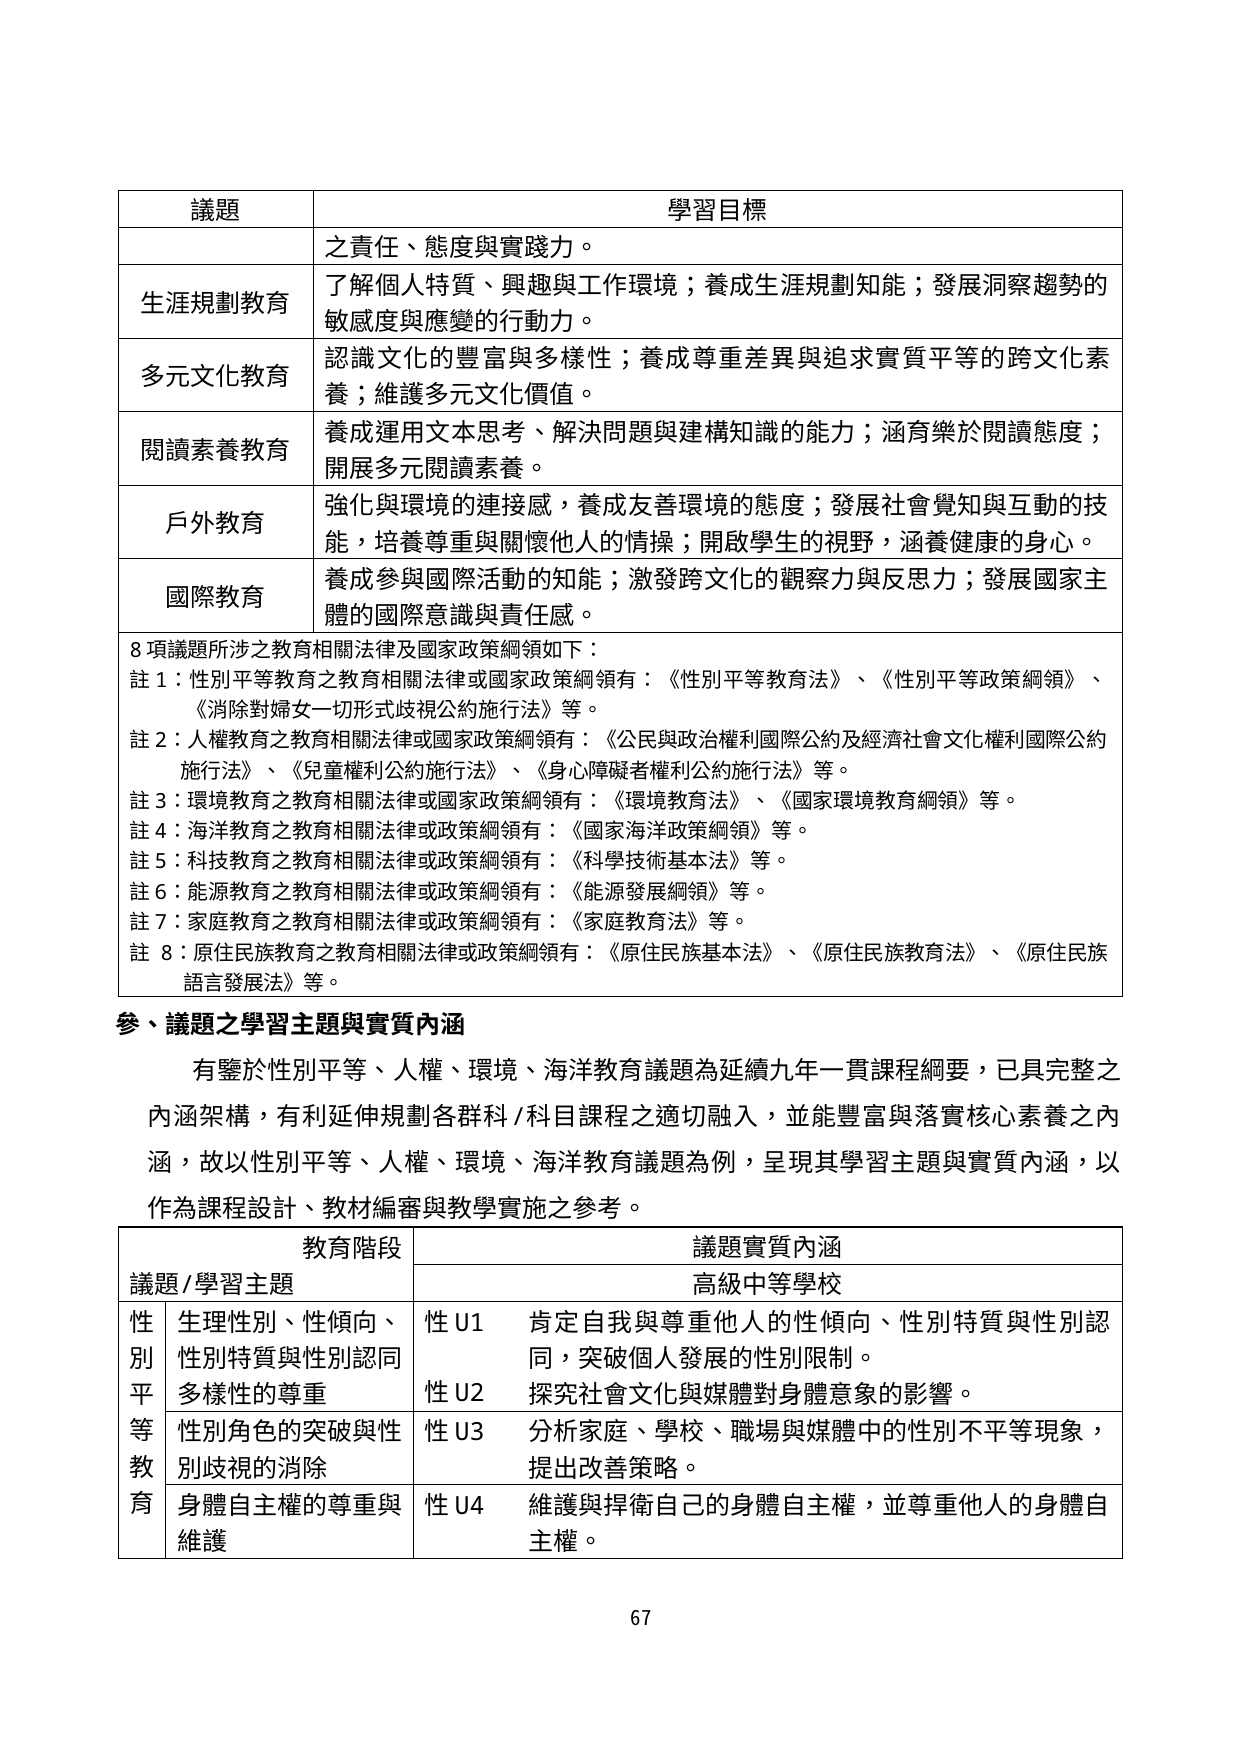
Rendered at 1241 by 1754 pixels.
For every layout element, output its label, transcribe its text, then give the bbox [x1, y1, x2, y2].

table_cell 閱讀素養教育 [119, 412, 313, 485]
table_cell 國際教育 [119, 559, 313, 632]
table_cell 8項議題所涉之教育相關法律及國家政策綱領如下： 註1：性別平等教育之教育相關法律或國家政策綱領有：《性別平等教育法》、《性別平等政策綱領》、《消除對婦女一切形式歧視公約施行法》等。 註2：人權教育之教育相關法律或國家政策綱領有：《公民與政治權利國際公約及經濟社會文化權利國際公約施行法》、《兒童權利公約施行法》、《身心障礙者權利公約施行法》等。 註3：環境教育之教育相關法律或國家政策綱領有：《環境教育法》、《國家環境教育綱領》等。 註4：海洋教育之教育相關法律或政策綱領有：《國家海洋政策綱領》等。 註5：科技教育之教育相關法律或政策綱領有：《科學技術基本法》等。 註6：能源教育之教育相關法律或政策綱領有：《能源發展綱領》等。 註7：家庭教育之教育相關法律或政策綱領有：《家庭教育法》等。 註 8：原住民族教育之教育相關法律或政策綱領有：《原住民族基本法》、《原住民族教育法》、《原住民族語言發展法》等。 [119, 633, 1122, 996]
table_cell 多元文化教育 [119, 339, 313, 411]
table_cell 認識文化的豐富與多樣性；養成尊重差異與追求實質平等的跨文化素養；維護多元文化價值。 [314, 339, 1122, 411]
table_cell 性別平等教育 [119, 1302, 165, 1558]
table_cell 維護與捍衛自己的身體自主權，並尊重他人的身體自主權。 [517, 1485, 1122, 1558]
table_cell 強化與環境的連接感，養成友善環境的態度；發展社會覺知與互動的技能，培養尊重與關懷他人的情操；開啟學生的視野，涵養健康的身心。 [314, 486, 1122, 558]
table_cell 性U3 [414, 1412, 517, 1484]
table_cell 身體自主權的尊重與維護 [166, 1485, 413, 1558]
table_cell 之責任、態度與實踐力。 [314, 228, 1122, 264]
table_header 議題 [119, 191, 313, 227]
table_cell 分析家庭、學校、職場與媒體中的性別不平等現象，提出改善策略。 [517, 1412, 1122, 1484]
table_header 教育階段 議題/學習主題 [119, 1228, 413, 1301]
table_cell [119, 228, 313, 264]
table_cell 了解個人特質、興趣與工作環境；養成生涯規劃知能；發展洞察趨勢的敏感度與應變的行動力。 [314, 265, 1122, 338]
table_header 議題實質內涵 [414, 1228, 1122, 1264]
table_cell 肯定自我與尊重他人的性傾向、性別特質與性別認同，突破個人發展的性別限制。 探究社會文化與媒體對身體意象的影響。 [517, 1302, 1122, 1411]
table_cell 性別角色的突破與性別歧視的消除 [166, 1412, 413, 1484]
table_cell 生涯規劃教育 [119, 265, 313, 338]
table_cell 性U1 性U2 [414, 1302, 517, 1411]
table_cell 戶外教育 [119, 486, 313, 558]
table_cell 高級中等學校 [414, 1265, 1122, 1301]
table_cell 生理性別、性傾向、性別特質與性別認同多樣性的尊重 [166, 1302, 413, 1411]
table_cell 養成運用文本思考、解決問題與建構知識的能力；涵育樂於閱讀態度；開展多元閱讀素養。 [314, 412, 1122, 485]
text 參、議題之學習主題與實質內涵 [115, 997, 1122, 1043]
table_header 學習目標 [314, 191, 1122, 227]
text 有鑒於性別平等、人權、環境、海洋教育議題為延續九年一貫課程綱要，已具完整之內涵架構，有利延伸規劃各群科/科目課程之適切融入，並能豐富與落實核心素養之內涵，故以性別平等、人權、環境、海洋教育議題為例，呈現其學習主題與實質內涵，以作為課程設計、教材編審與教學實施之參考。 [148, 1043, 1122, 1226]
table_cell 養成參與國際活動的知能；激發跨文化的觀察力與反思力；發展國家主體的國際意識與責任感。 [314, 559, 1122, 632]
table_cell 性U4 [414, 1485, 517, 1558]
